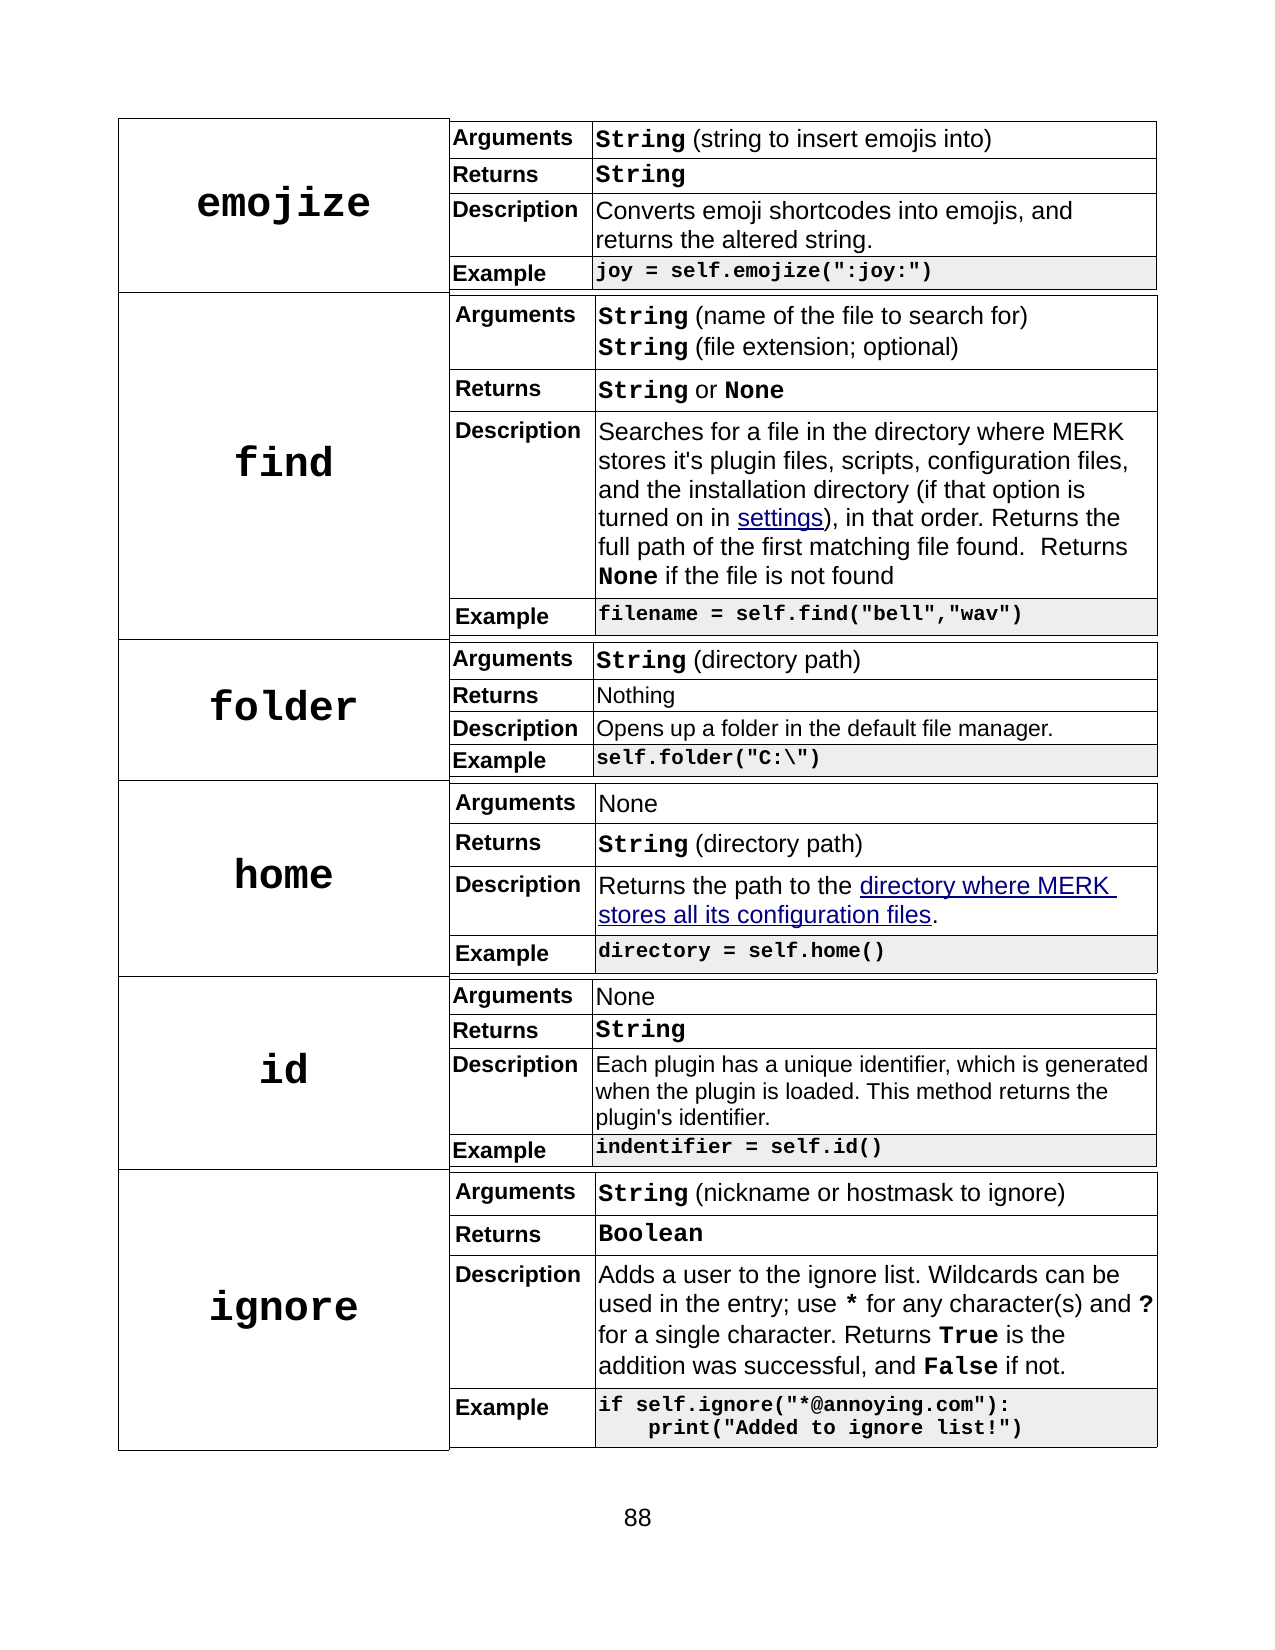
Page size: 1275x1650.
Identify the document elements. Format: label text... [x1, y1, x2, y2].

table_cell indentifier = self.id() [593, 1135, 1156, 1166]
table_cell Description [450, 194, 592, 256]
table_cell Returns the path to the directory where MERK stores all its configuration files. [596, 867, 1157, 934]
table_cell Example [450, 599, 595, 635]
table_cell Opens up a folder in the default file manager. [594, 712, 1157, 744]
table_header String (name of the file to search for) String (file extension; optional) [596, 296, 1157, 369]
table_cell Each plugin has a unique identifier, which is generated when the plugin is loaded. This method returns the plugin's identifier. [593, 1049, 1156, 1133]
table_header Arguments [450, 296, 595, 369]
table_cell Returns [450, 370, 595, 411]
table_cell Returns [450, 1015, 592, 1048]
table_header Arguments [450, 980, 592, 1014]
table_cell Example [450, 257, 592, 289]
table_header None [596, 784, 1157, 823]
table_header Arguments [450, 784, 595, 823]
table_header Arguments [450, 122, 592, 158]
table_cell ignore [119, 1170, 449, 1450]
table_cell Returns [450, 824, 595, 866]
table_cell Boolean [596, 1216, 1157, 1255]
table_cell Converts emoji shortcodes into emojis, and returns the altered string. [593, 194, 1156, 256]
table_cell Adds a user to the ignore list. Wildcards can be used in the entry; use * for any character(s) and ? for a single character. Returns True is the addition was successful, and False if not. [596, 1256, 1157, 1388]
table_header String (directory path) [594, 643, 1157, 679]
table_cell home [119, 781, 449, 976]
table_cell Description [450, 1256, 595, 1388]
table_cell filename = self.find("bell","wav") [596, 599, 1157, 635]
table_cell Returns [450, 680, 593, 711]
table_cell find [119, 293, 449, 639]
table_cell if self.ignore("*@annoying.com"): print("Added to ignore list!") [596, 1389, 1157, 1447]
table_cell folder [119, 640, 449, 779]
table_cell Example [450, 1135, 592, 1166]
table_header None [593, 980, 1156, 1014]
table_header Arguments [450, 643, 593, 679]
table_cell directory = self.home() [596, 936, 1157, 972]
table_cell Returns [450, 159, 592, 193]
table_cell Example [450, 745, 593, 776]
table_cell id [119, 977, 449, 1169]
table_cell String or None [596, 370, 1157, 411]
table_cell Returns [450, 1216, 595, 1255]
table_cell emojize [119, 119, 449, 292]
table_header Arguments [450, 1173, 595, 1215]
table_cell Description [450, 412, 595, 597]
table_cell String [593, 159, 1156, 193]
table_cell joy = self.emojize(":joy:") [593, 257, 1156, 289]
table_cell Description [450, 867, 595, 934]
table_cell Example [450, 936, 595, 972]
table_cell Searches for a file in the directory where MERK stores it's plugin files, scripts, configuration files, and the installation directory (if that option is turned on in settings), in that order. Returns the full path of the first matching file found. Returns None if the file is not found [596, 412, 1157, 597]
table_cell String [593, 1015, 1156, 1048]
table_header String (nickname or hostmask to ignore) [596, 1173, 1157, 1215]
table_cell Description [450, 712, 593, 744]
table_header String (string to insert emojis into) [593, 122, 1156, 158]
table_cell String (directory path) [596, 824, 1157, 866]
table_cell Example [450, 1389, 595, 1447]
table_cell Nothing [594, 680, 1157, 711]
table_cell Description [450, 1049, 592, 1133]
table_cell self.folder("C:\") [594, 745, 1157, 776]
